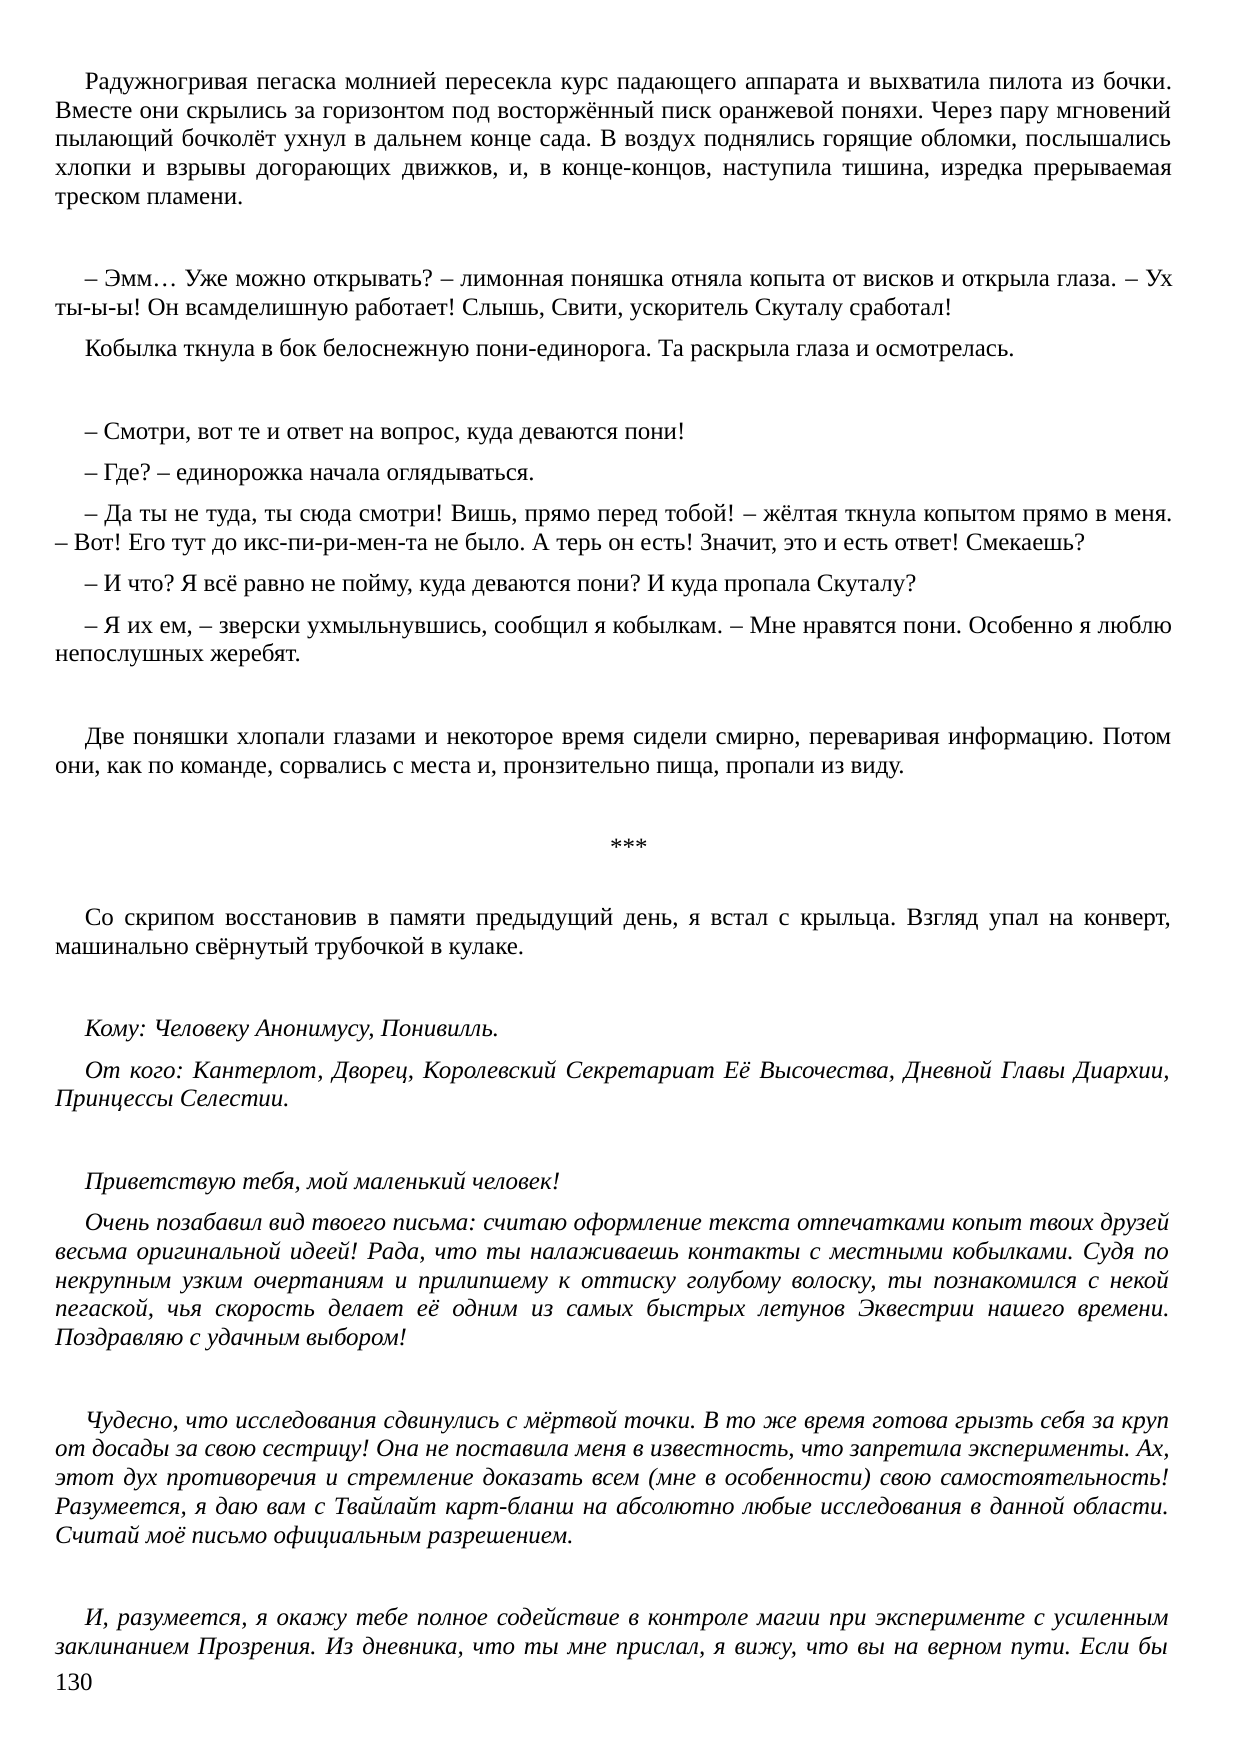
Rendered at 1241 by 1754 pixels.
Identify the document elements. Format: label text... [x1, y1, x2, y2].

text – Эмм… Уже можно открывать? – лимонная поняшка отняла копыта от висков и открыла глаза. – Ух ты-ы-ы! Он всамделишную работает! Слышь, Свити, ускоритель Скуталу сработал! [55, 263, 1173, 321]
text *** [55, 832, 1173, 890]
text Кобылка ткнула в бок белоснежную пони-единорога. Та раскрыла глаза и осмотрелась. [55, 333, 1173, 362]
text Приветствую тебя, мой маленький человек! [55, 1166, 1173, 1195]
text Чудесно, что исследования сдвинулись с мёртвой точки. В то же время готова грызть себя за круп от досады за свою сестрицу! Она не поставила меня в известность, что запретила эксперименты. Ах, этот дух противоречия и стремление доказать всем (мне в особенности) свою самостоятельность! Разумеется, я даю вам с Твайлайт карт-бланш на абсолютно любые исследования в данной области. Считай моё письмо официальным разрешением. [55, 1405, 1173, 1548]
text – Где? – единорожка начала оглядываться. [55, 457, 1173, 486]
text – Я их ем, – зверски ухмыльнувшись, сообщил я кобылкам. – Мне нравятся пони. Особенно я люблю непослушных жеребят. [55, 610, 1173, 667]
text Очень позабавил вид твоего письма: считаю оформление текста отпечатками копыт твоих друзей весьма оригинальной идеей! Рада, что ты налаживаешь контакты с местными кобылками. Судя по некрупным узким очертаниям и прилипшему к оттиску голубому волоску, ты познакомился с некой пегаской, чья скорость делает её одним из самых быстрых летунов Эквестрии нашего времени. Поздравляю с удачным выбором! [55, 1207, 1173, 1351]
text Кому: Человеку Анонимусу, Понивилль. [55, 1013, 1173, 1042]
text Две поняшки хлопали глазами и некоторое время сидели смирно, переваривая информацию. Потом они, как по команде, сорвались с места и, пронзительно пища, пропали из виду. [55, 721, 1173, 778]
text – Да ты не туда, ты сюда смотри! Вишь, прямо перед тобой! – жёлтая ткнула копытом прямо в меня. – Вот! Его тут до икс-пи-ри-мен-та не было. А терь он есть! Значит, это и есть ответ! Смекаешь? [55, 498, 1173, 556]
text – Смотри, вот те и ответ на вопрос, куда деваются пони! [55, 416, 1173, 445]
text Со скрипом восстановив в памяти предыдущий день, я встал с крыльца. Взгляд упал на конверт, машинально свёрнутый трубочкой в кулаке. [55, 902, 1173, 960]
text Радужногривая пегаска молнией пересекла курс падающего аппарата и выхватила пилота из бочки. Вместе они скрылись за горизонтом под восторжённый писк оранжевой поняхи. Через пару мгновений пылающий бочколёт ухнул в дальнем конце сада. В воздух поднялись горящие обломки, послышались хлопки и взрывы догорающих движков, и, в конце-концов, наступила тишина, изредка прерываемая треском пламени. [55, 66, 1173, 210]
text И, разумеется, я окажу тебе полное содействие в контроле магии при эксперименте с усиленным заклинанием Прозрения. Из дневника, что ты мне прислал, я вижу, что вы на верном пути. Если бы [55, 1602, 1173, 1660]
text От кого: Кантерлот, Дворец, Королевский Секретариат Её Высочества, Дневной Главы Диархии, Принцессы Селестии. [55, 1055, 1173, 1112]
text – И что? Я всё равно не пойму, куда деваются пони? И куда пропала Скуталу? [55, 568, 1173, 597]
